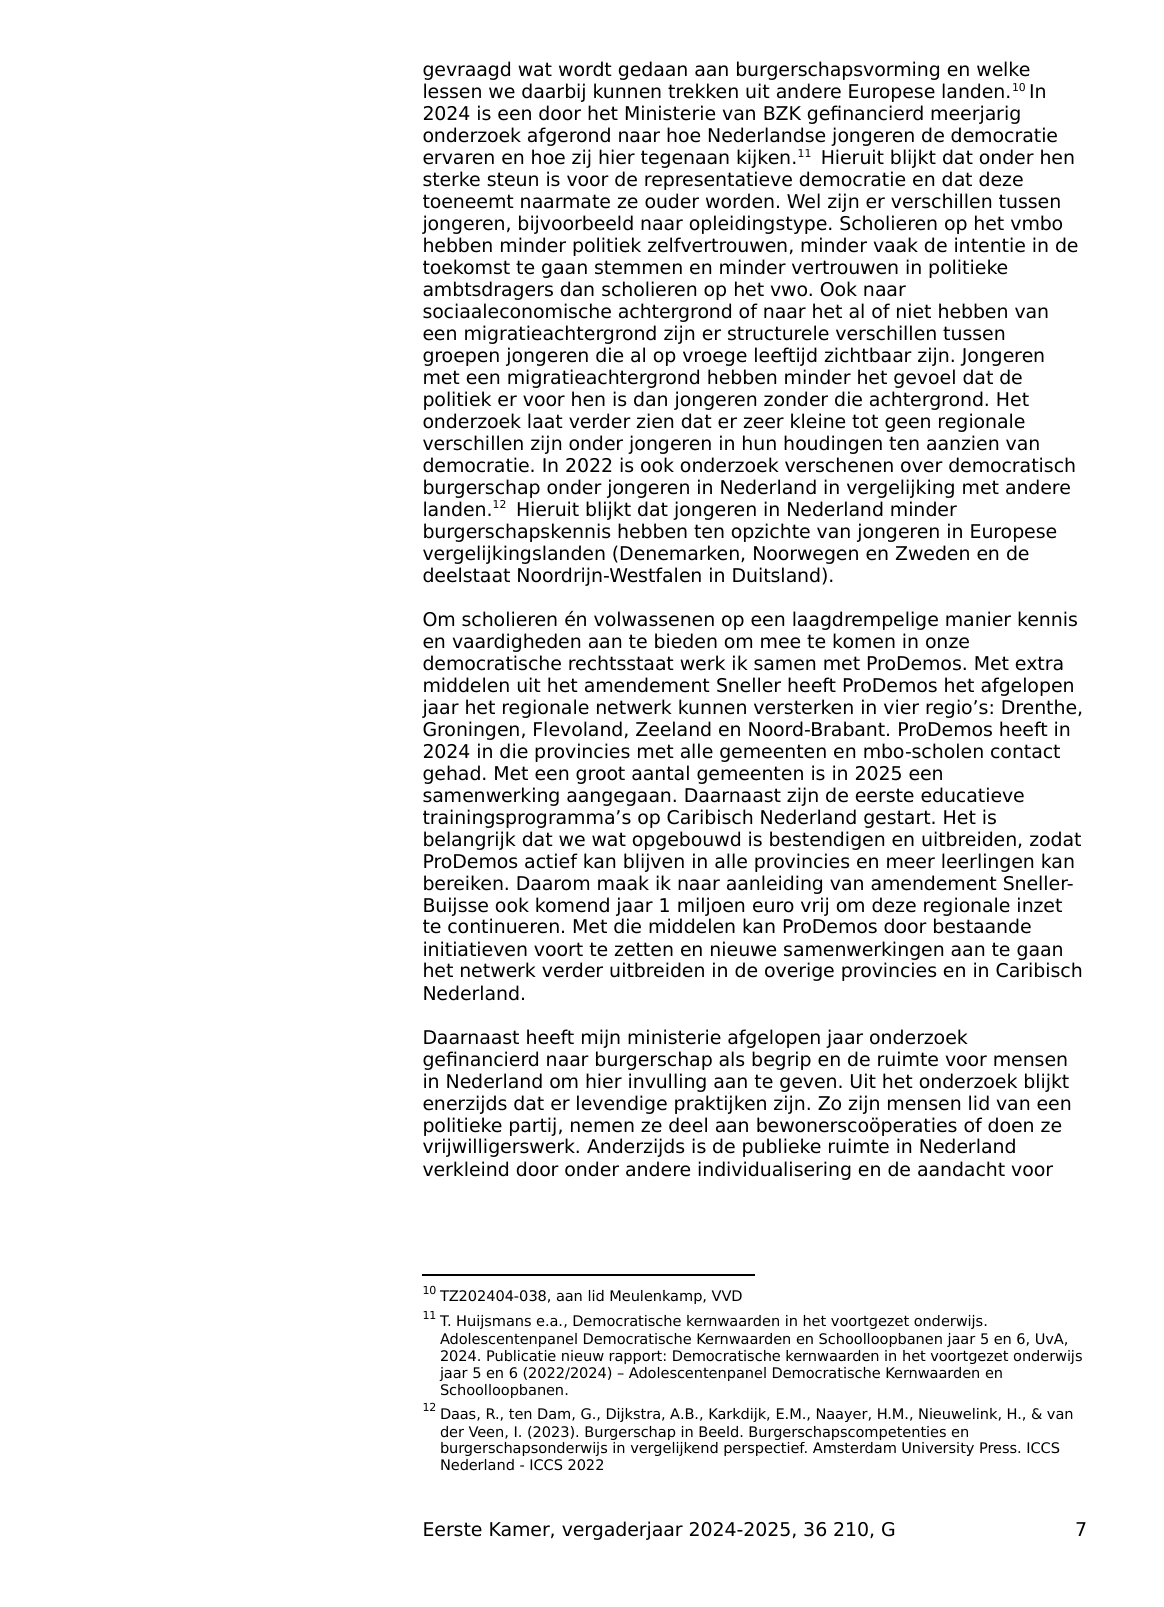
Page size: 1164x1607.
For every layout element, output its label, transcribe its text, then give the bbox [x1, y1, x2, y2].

text Daarnaast heeft mijn ministerie afgelopen jaar onderzoek gefinancierd naar burgerschap als begrip en de ruimte voor mensen in Nederland om hier invulling aan te geven. Uit het onderzoek blijkt enerzijds dat er levendige praktijken zijn. Zo zijn mensen lid van een politieke partij, nemen ze deel aan bewonerscoöperaties of doen ze vrijwilligerswerk. Anderzijds is de publieke ruimte in Nederland verkleind door onder andere individualisering en de aandacht voor [422, 1027, 1087, 1202]
text Om scholieren én volwassenen op een laagdrempelige manier kennis en vaardigheden aan te bieden om mee te komen in onze democratische rechtsstaat werk ik samen met ProDemos. Met extra middelen uit het amendement Sneller heeft ProDemos het afgelopen jaar het regionale netwerk kunnen versterken in vier regio’s: Drenthe, Groningen, Flevoland, Zeeland en Noord-Brabant. ProDemos heeft in 2024 in die provincies met alle gemeenten en mbo-scholen contact gehad. Met een groot aantal gemeenten is in 2025 een samenwerking aangegaan. Daarnaast zijn de eerste educatieve trainingsprogramma’s op Caribisch Nederland gestart. Het is belangrijk dat we wat opgebouwd is bestendigen en uitbreiden, zodat ProDemos actief kan blijven in alle provincies en meer leerlingen kan bereiken. Daarom maak ik naar aanleiding van amendement Sneller-Buijsse ook komend jaar 1 miljoen euro vrij om deze regionale inzet te continueren. Met die middelen kan ProDemos door bestaande initiatieven voort te zetten en nieuwe samenwerkingen aan te gaan het netwerk verder uitbreiden in de overige provincies en in Caribisch Nederland. [422, 609, 1087, 1004]
text TZ202404-038, aan lid Meulenkamp, VVD [422, 1284, 1087, 1306]
text gevraagd wat wordt gedaan aan burgerschapsvorming en welke lessen we daarbij kunnen trekken uit andere Europese landen.In 2024 is een door het Ministerie van BZK gefinancierd meerjarig onderzoek afgerond naar hoe Nederlandse jongeren de democratie ervaren en hoe zij hier tegenaan kijken. Hieruit blijkt dat onder hen sterke steun is voor de representatieve democratie en dat deze toeneemt naarmate ze ouder worden. Wel zijn er verschillen tussen jongeren, bijvoorbeeld naar opleidingstype. Scholieren op het vmbo hebben minder politiek zelfvertrouwen, minder vaak de intentie in de toekomst te gaan stemmen en minder vertrouwen in politieke ambtsdragers dan scholieren op het vwo. Ook naar sociaaleconomische achtergrond of naar het al of niet hebben van een migratieachtergrond zijn er structurele verschillen tussen groepen jongeren die al op vroege leeftijd zichtbaar zijn. Jongeren met een migratieachtergrond hebben minder het gevoel dat de politiek er voor hen is dan jongeren zonder die achtergrond. Het onderzoek laat verder zien dat er zeer kleine tot geen regionale verschillen zijn onder jongeren in hun houdingen ten aanzien van democratie. In 2022 is ook onderzoek verschenen over democratisch burgerschap onder jongeren in Nederland in vergelijking met andere landen. Hieruit blijkt dat jongeren in Nederland minder burgerschapskennis hebben ten opzichte van jongeren in Europese vergelijkingslanden (Denemarken, Noorwegen en Zweden en de deelstaat Noordrijn-Westfalen in Duitsland). [422, 59, 1087, 587]
text Daas, R., ten Dam, G., Dijkstra, A.B., Karkdijk, E.M., Naayer, H.M., Nieuwelink, H., & van der Veen, I. (2023). Burgerschap in Beeld. Burgerschapscompetenties en burgerschapsonderwijs in vergelijkend perspectief. Amsterdam University Press. ICCS Nederland - ICCS 2022 [422, 1402, 1087, 1474]
text T. Huijsmans e.a., Democratische kernwaarden in het voortgezet onderwijs. Adolescentenpanel Democratische Kernwaarden en Schoolloopbanen jaar 5 en 6, UvA, 2024. Publicatie nieuw rapport: Democratische kernwaarden in het voortgezet onderwijs jaar 5 en 6 (2022/2024) – Adolescentenpanel Democratische Kernwaarden en Schoolloopbanen. [422, 1309, 1087, 1399]
